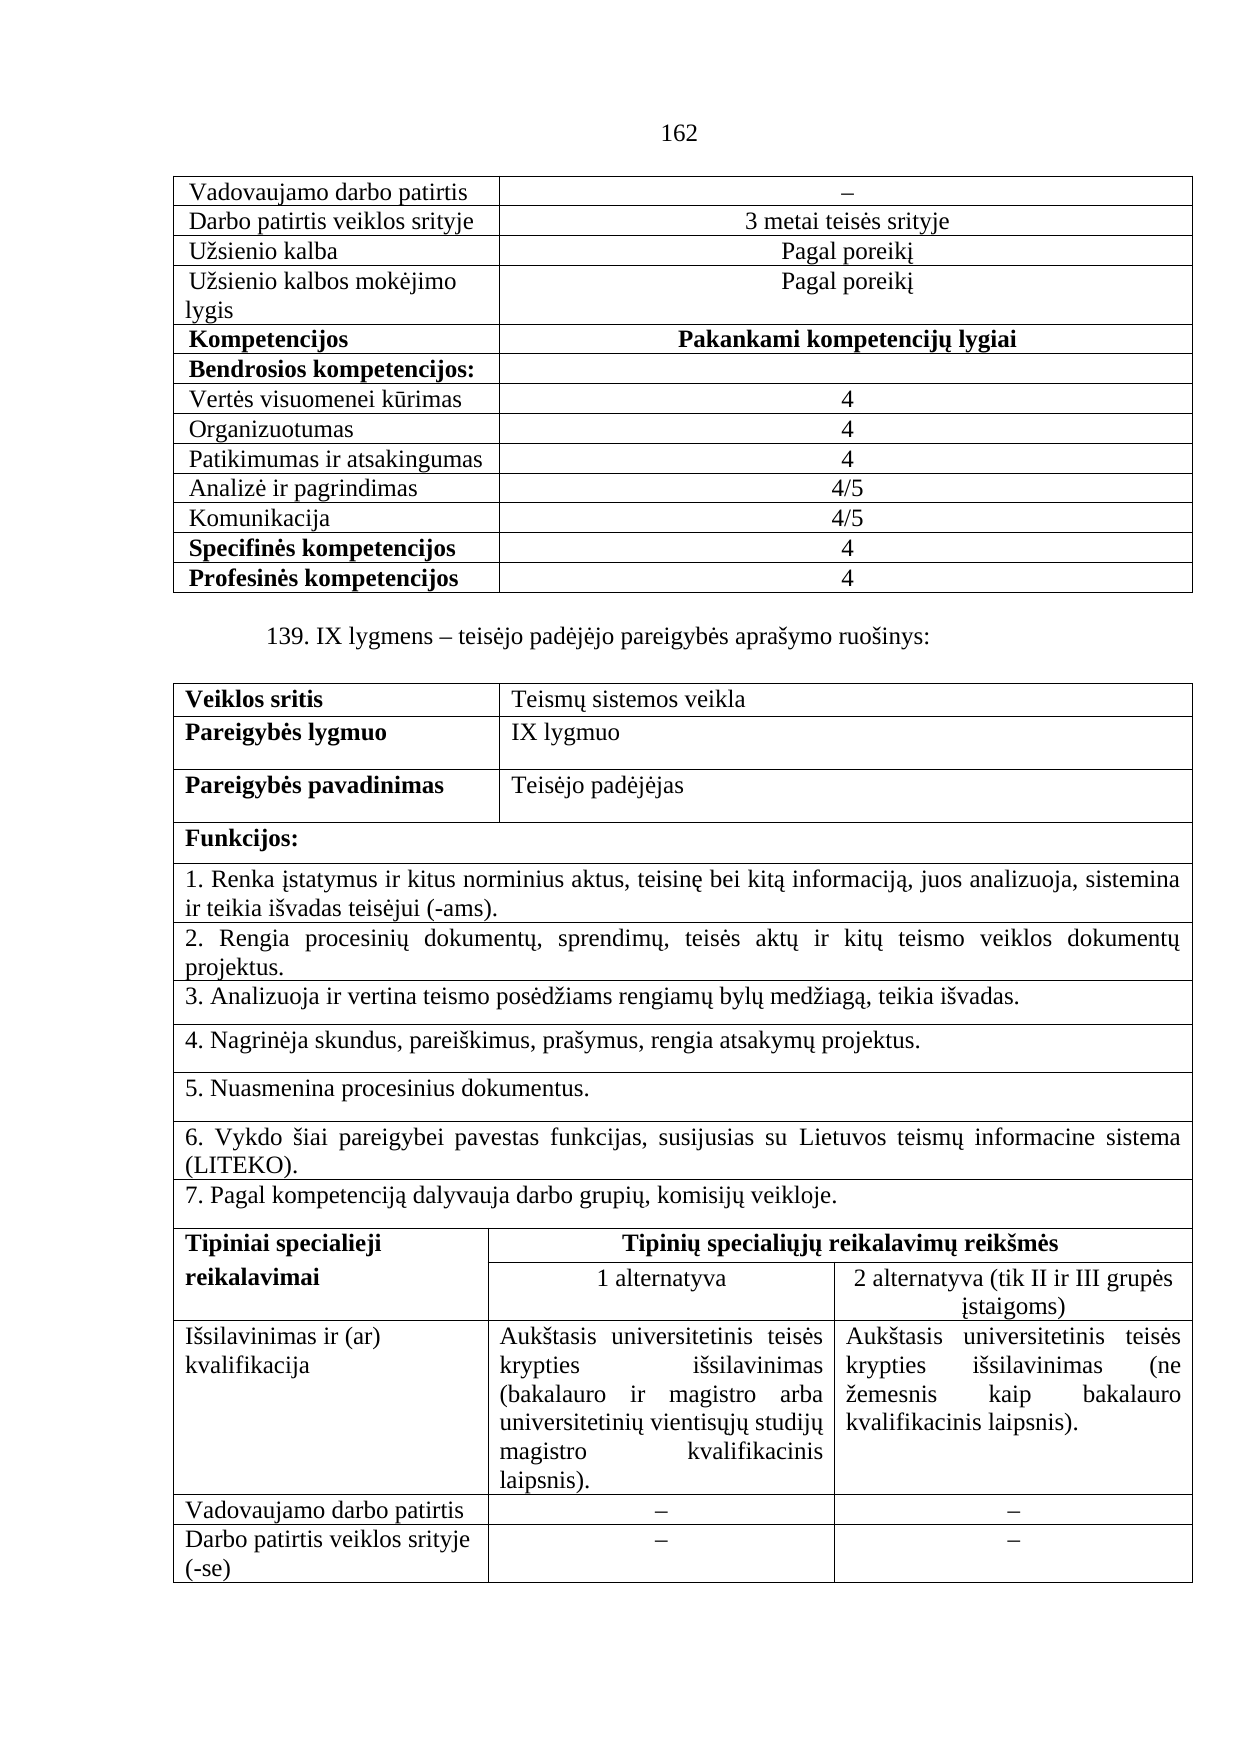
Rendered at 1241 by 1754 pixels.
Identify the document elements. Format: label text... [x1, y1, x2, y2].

table_cell 1. Renka įstatymus ir kitus norminius aktus, teisinę bei kitą informaciją, juos analizuoja, sistemina ir teikia išvadas teisėjui (-ams). [174, 864, 1192, 922]
table_cell Bendrosios kompetencijos: [174, 354, 499, 383]
table_cell – [500, 177, 1192, 205]
table_cell Užsienio kalba [174, 236, 499, 265]
table_header Teismų sistemos veikla [500, 684, 1192, 716]
table_cell Tipinių specialiųjų reikalavimų reikšmės [489, 1229, 1192, 1262]
table_cell 1 alternatyva [489, 1263, 834, 1320]
table_cell 4/5 [500, 503, 1192, 532]
table_header Veiklos sritis [174, 684, 499, 716]
table_cell 2 alternatyva (tik II ir III grupės įstaigoms) [835, 1263, 1192, 1320]
table_cell 4 [500, 414, 1192, 443]
table_cell – [489, 1495, 834, 1523]
table_cell Darbo patirtis veiklos srityje (-se) [174, 1525, 488, 1582]
table_cell 5. Nuasmenina procesinius dokumentus. [174, 1073, 1192, 1121]
table_cell 4 [500, 384, 1192, 413]
table_cell 2. Rengia procesinių dokumentų, sprendimų, teisės aktų ir kitų teismo veiklos dokumentų projektus. [174, 923, 1192, 980]
table_cell Vadovaujamo darbo patirtis [174, 177, 499, 205]
table_cell 3 metai teisės srityje [500, 206, 1192, 235]
table_cell Pagal poreikį [500, 266, 1192, 323]
table_cell Aukštasis universitetinis teisės krypties išsilavinimas (bakalauro ir magistro arba universitetinių vientisųjų studijų magistro kvalifikacinis laipsnis). [489, 1321, 834, 1494]
table_cell 4 [500, 563, 1192, 592]
table_cell Užsienio kalbos mokėjimo lygis [174, 266, 499, 323]
table_cell IX lygmuo [500, 717, 1192, 769]
text 139. IX lygmens – teisėjo padėjėjo pareigybės aprašymo ruošinys: [177, 621, 1181, 650]
table_cell 4 [500, 444, 1192, 472]
table_cell Pareigybės lygmuo [174, 717, 499, 769]
table_cell Patikimumas ir atsakingumas [174, 444, 499, 472]
table_cell Funkcijos: [174, 823, 1192, 863]
table_cell 4. Nagrinėja skundus, pareiškimus, prašymus, rengia atsakymų projektus. [174, 1025, 1192, 1072]
table_cell Pakankami kompetencijų lygiai [500, 325, 1192, 353]
table_cell [500, 354, 1192, 383]
table_cell Specifinės kompetencijos [174, 533, 499, 562]
table_cell – [489, 1525, 834, 1582]
table_cell Analizė ir pagrindimas [174, 474, 499, 502]
table_cell 7. Pagal kompetenciją dalyvauja darbo grupių, komisijų veikloje. [174, 1180, 1192, 1227]
table_cell Vertės visuomenei kūrimas [174, 384, 499, 413]
table_cell Pagal poreikį [500, 236, 1192, 265]
table_cell Teisėjo padėjėjas [500, 770, 1192, 822]
table_cell Darbo patirtis veiklos srityje [174, 206, 499, 235]
table_cell – [835, 1525, 1192, 1582]
table_cell Komunikacija [174, 503, 499, 532]
table_cell 3. Analizuoja ir vertina teismo posėdžiams rengiamų bylų medžiagą, teikia išvadas. [174, 981, 1192, 1024]
table_cell – [835, 1495, 1192, 1523]
table_cell 4 [500, 533, 1192, 562]
table_cell Organizuotumas [174, 414, 499, 443]
table_cell 4/5 [500, 474, 1192, 502]
table_cell Aukštasis universitetinis teisės krypties išsilavinimas (ne žemesnis kaip bakalauro kvalifikacinis laipsnis). [835, 1321, 1192, 1494]
table_cell Išsilavinimas ir (ar) kvalifikacija [174, 1321, 488, 1494]
table_cell Vadovaujamo darbo patirtis [174, 1495, 488, 1523]
table_cell Pareigybės pavadinimas [174, 770, 499, 822]
table_cell Tipiniai specialieji reikalavimai [174, 1229, 488, 1320]
table_cell Profesinės kompetencijos [174, 563, 499, 592]
table_cell 6. Vykdo šiai pareigybei pavestas funkcijas, susijusias su Lietuvos teismų informacine sistema (LITEKO). [174, 1122, 1192, 1179]
table_cell Kompetencijos [174, 325, 499, 353]
